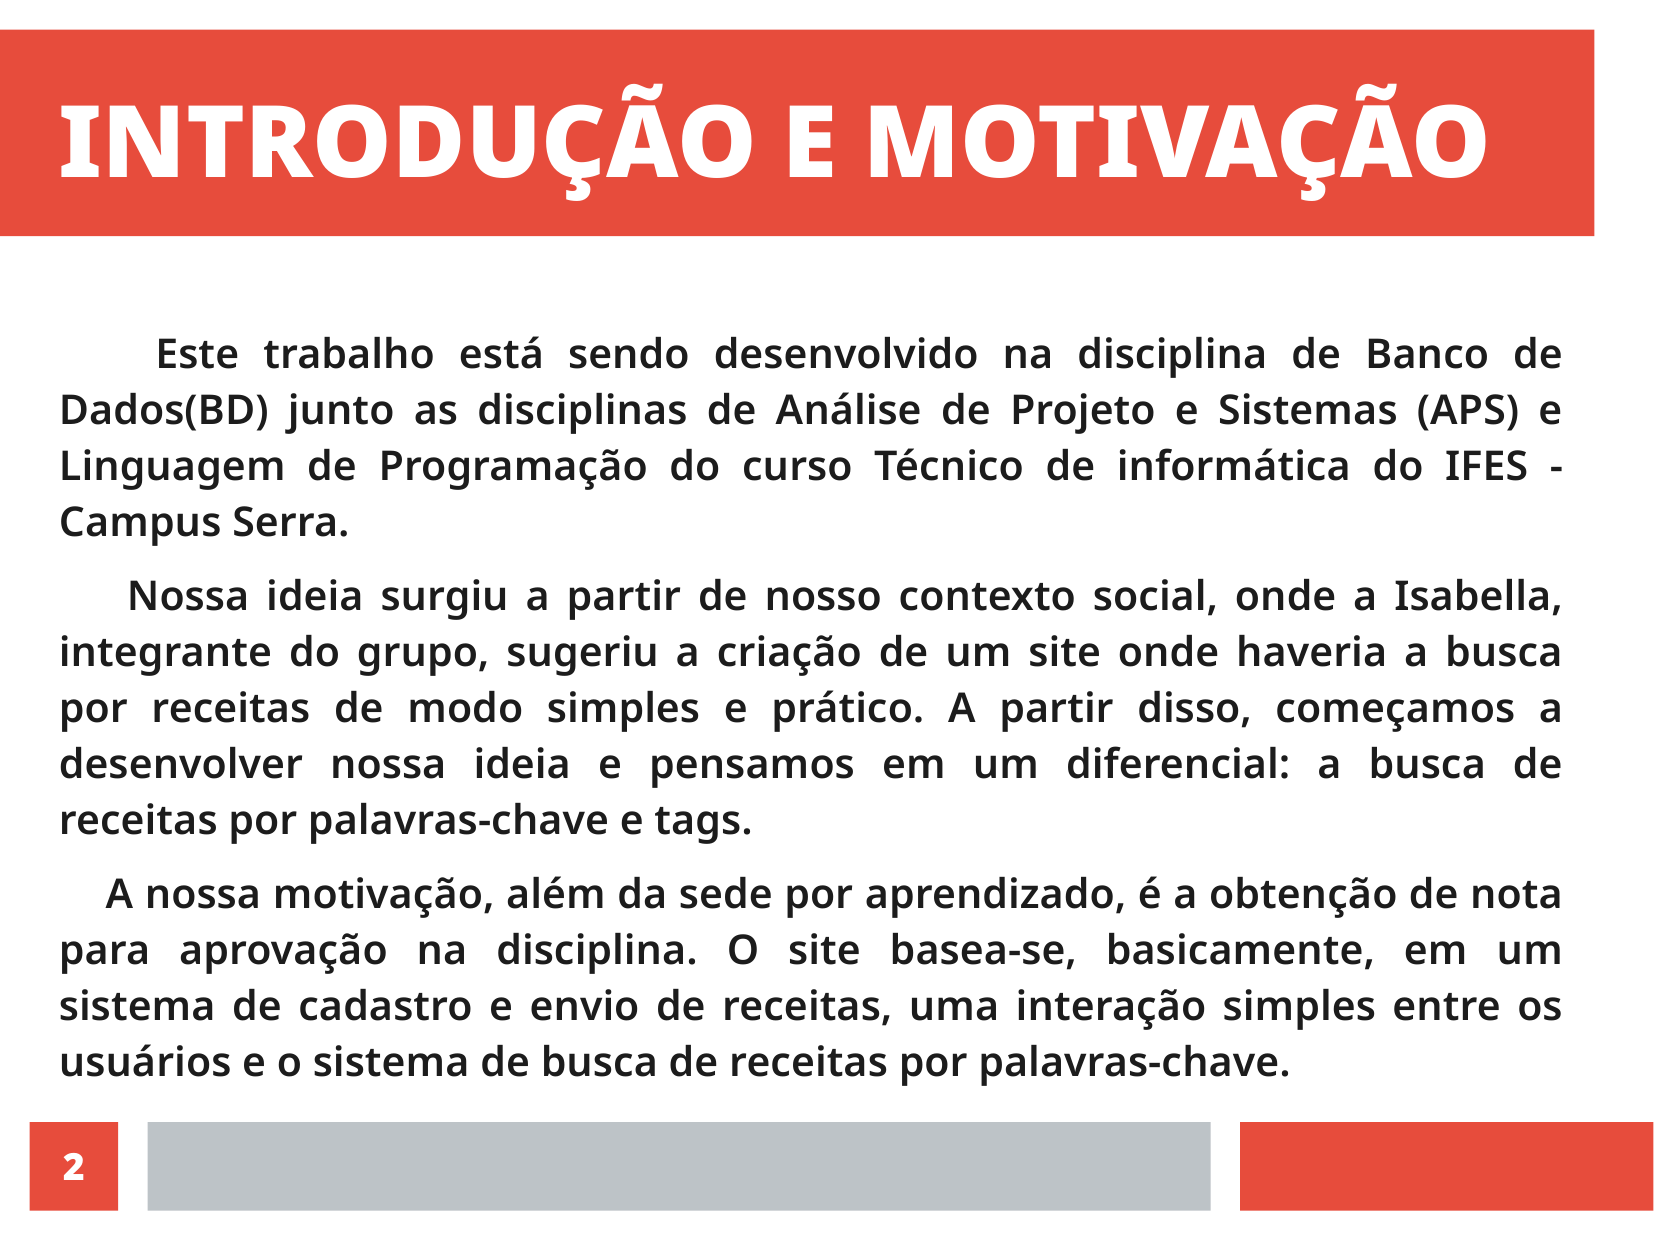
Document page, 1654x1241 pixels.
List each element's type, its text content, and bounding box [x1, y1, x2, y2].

title INTRODUÇÃO E MOTIVAÇÃO [59, 59, 1595, 207]
list Este trabalho está sendo desenvolvido na disciplina de Banco de Dados(BD) junto as disciplinas de Análise de Projeto e Sistemas (APS) e Linguagem de Programação do curso Técnico de informática do IFES - Campus Serra. Nossa ideia surgiu a partir de nosso contexto social, onde a Isabella, integrante do grupo, sugeriu a criação de um site onde haveria a busca por receitas de modo simples e prático. A partir disso, começamos a desenvolver nossa ideia e pensamos em um diferencial: a busca de receitas por palavras-chave e tags. A nossa motivação, além da sede por aprendizado, é a obtenção de nota para aprovação na disciplina. O site basea-se, basicamente, em um sistema de cadastro e envio de receitas, uma interação simples entre os usuários e o sistema de busca de receitas por palavras-chave. [59, 324, 1565, 1093]
